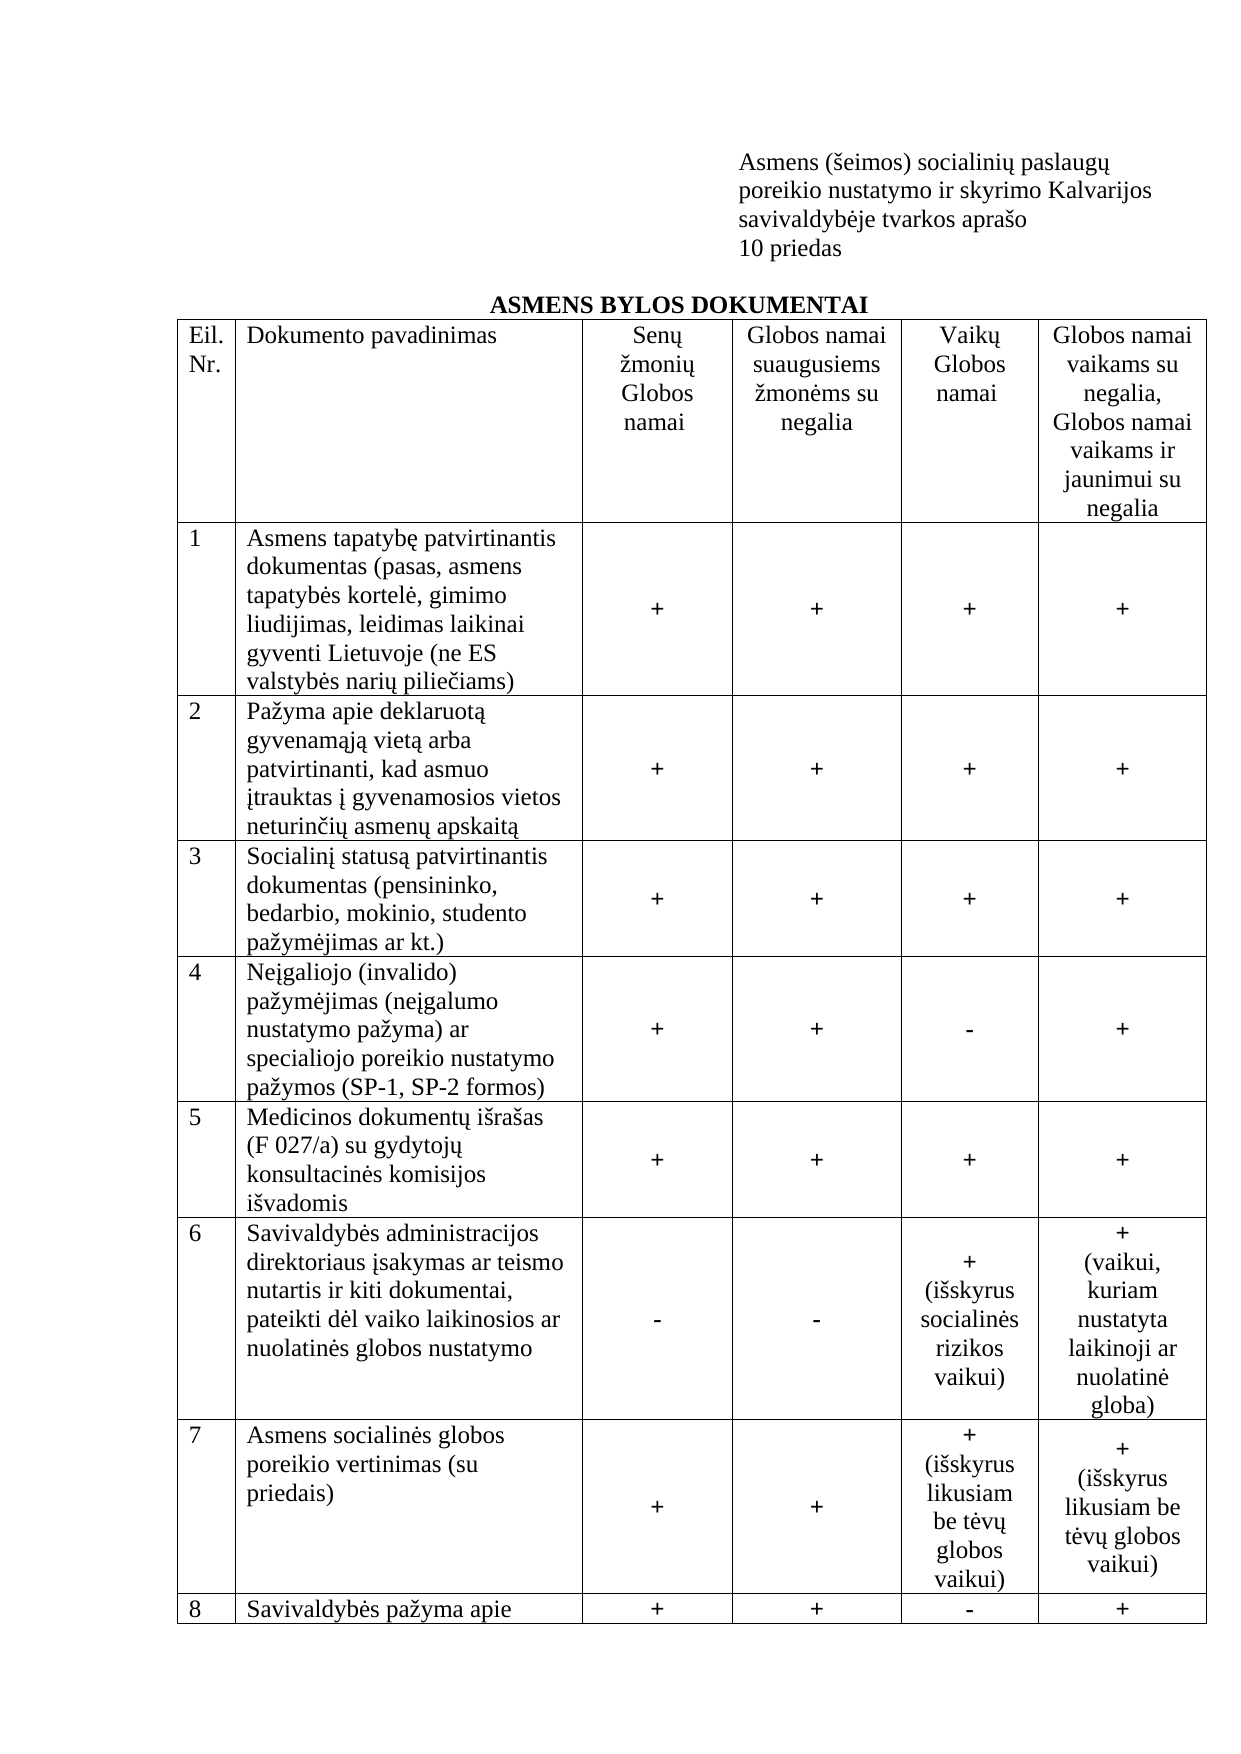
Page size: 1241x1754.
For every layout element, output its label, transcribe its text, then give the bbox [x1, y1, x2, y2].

table_cell + [1039, 696, 1206, 840]
table_cell + [583, 841, 732, 956]
table_cell - [733, 1218, 901, 1419]
table_cell Neįgaliojo (invalido) pažymėjimas (neįgalumo nustatymo pažyma) ar specialiojo poreikio nustatymo pažymos (SP-1, SP-2 formos) [236, 957, 582, 1101]
table_header Globos namai vaikams su negalia, Globos namai vaikams ir jaunimui su negalia [1039, 320, 1206, 522]
table_cell Savivaldybės pažyma apie [236, 1594, 582, 1622]
table_cell - [902, 957, 1038, 1101]
table_cell + [583, 1420, 732, 1593]
table_cell Socialinį statusą patvirtinantis dokumentas (pensininko, bedarbio, mokinio, studento pažymėjimas ar kt.) [236, 841, 582, 956]
table_cell Savivaldybės administracijos direktoriaus įsakymas ar teismo nutartis ir kiti dokumentai, pateikti dėl vaiko laikinosios ar nuolatinės globos nustatymo [236, 1218, 582, 1419]
table_cell + [1039, 957, 1206, 1101]
table_cell 1 [178, 523, 235, 695]
table_header Dokumento pavadinimas [236, 320, 582, 522]
table_header Vaikų Globos namai [902, 320, 1038, 522]
table_cell 6 [178, 1218, 235, 1419]
table_cell + [733, 1420, 901, 1593]
table_cell + [583, 696, 732, 840]
table_cell + [583, 1102, 732, 1217]
table_cell + [583, 1594, 732, 1622]
table_cell 5 [178, 1102, 235, 1217]
table_cell - [902, 1594, 1038, 1622]
table_cell + [902, 841, 1038, 956]
table_cell + (vaikui, kuriam nustatyta laikinoji ar nuolatinė globa) [1039, 1218, 1206, 1419]
table_cell + [902, 523, 1038, 695]
table_cell + [733, 957, 901, 1101]
table_cell 2 [178, 696, 235, 840]
text ASMENS BYLOS DOKUMENTAI [177, 291, 1181, 319]
table_cell + [902, 1102, 1038, 1217]
table_cell Asmens tapatybę patvirtinantis dokumentas (pasas, asmens tapatybės kortelė, gimimo liudijimas, leidimas laikinai gyventi Lietuvoje (ne ES valstybės narių piliečiams) [236, 523, 582, 695]
table_cell 3 [178, 841, 235, 956]
table_cell + [733, 1594, 901, 1622]
table_cell + [733, 523, 901, 695]
table_cell Pažyma apie deklaruotą gyvenamąją vietą arba patvirtinanti, kad asmuo įtrauktas į gyvenamosios vietos neturinčių asmenų apskaitą [236, 696, 582, 840]
table_header Eil. Nr. [178, 320, 235, 522]
table_cell + [1039, 1594, 1206, 1622]
table_cell 8 [178, 1594, 235, 1622]
table_cell + (išskyrus socialinės rizikos vaikui) [902, 1218, 1038, 1419]
table_cell + [733, 841, 901, 956]
text Asmens (šeimos) socialinių paslaugų poreikio nustatymo ir skyrimo Kalvarijos savivaldybėje tvarkos aprašo [738, 147, 1184, 233]
table_cell + [733, 1102, 901, 1217]
table_cell + [1039, 523, 1206, 695]
table_cell + [902, 696, 1038, 840]
table_cell - [583, 1218, 732, 1419]
table_cell 4 [178, 957, 235, 1101]
table_cell + [583, 957, 732, 1101]
table_cell + [733, 696, 901, 840]
table_header Senų žmonių Globos namai [583, 320, 732, 522]
table_cell Asmens socialinės globos poreikio vertinimas (su priedais) [236, 1420, 582, 1593]
table_cell + [1039, 841, 1206, 956]
table_header Globos namai suaugusiems žmonėms su negalia [733, 320, 901, 522]
text 10 priedas [177, 233, 1181, 262]
table_cell Medicinos dokumentų išrašas (F 027/a) su gydytojų konsultacinės komisijos išvadomis [236, 1102, 582, 1217]
table_cell + (išskyrus likusiam be tėvų globos vaikui) [1039, 1420, 1206, 1593]
table_cell + (išskyrus likusiam be tėvų globos vaikui) [902, 1420, 1038, 1593]
table_cell + [1039, 1102, 1206, 1217]
table_cell + [583, 523, 732, 695]
table_cell 7 [178, 1420, 235, 1593]
